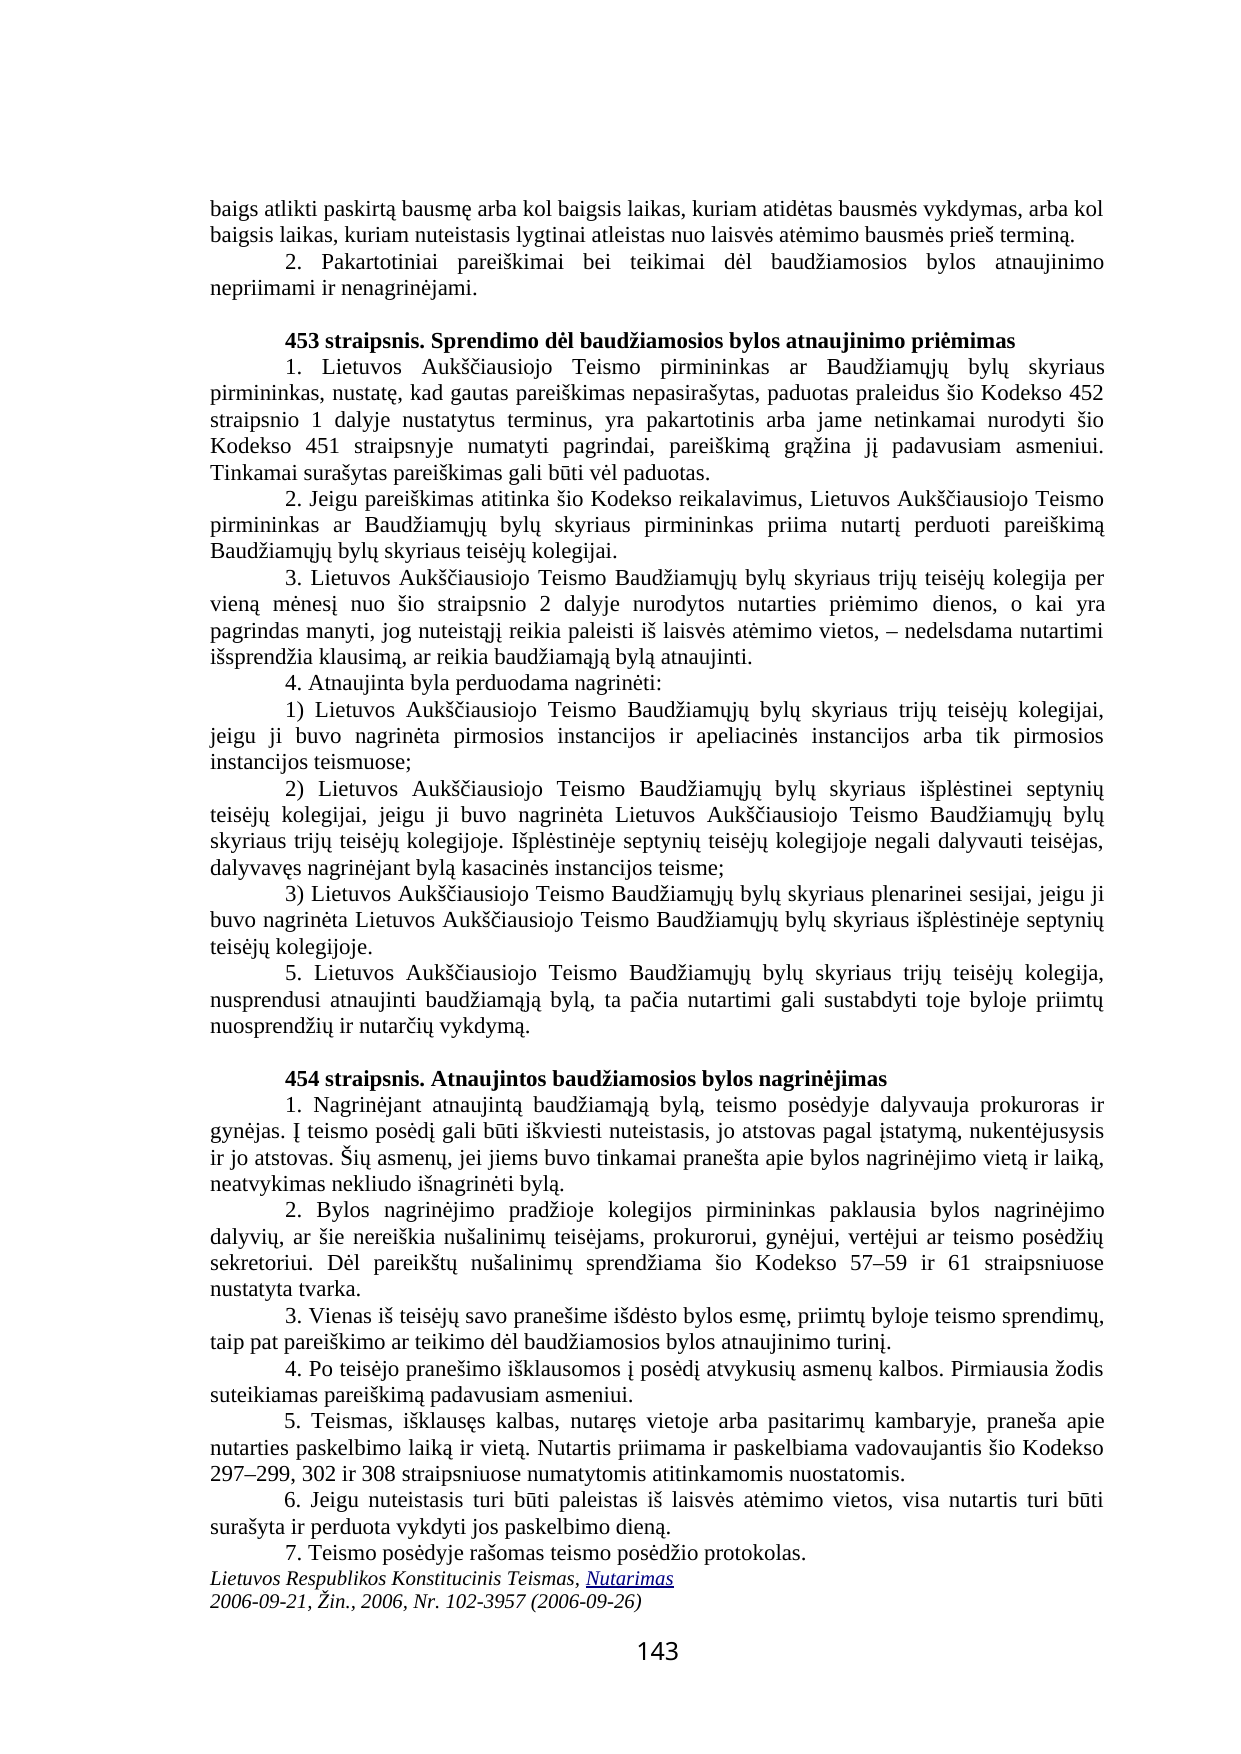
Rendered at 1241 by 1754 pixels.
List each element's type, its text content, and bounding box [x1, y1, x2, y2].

text 6. Jeigu nuteistasis turi būti paleistas iš laisvės atėmimo vietos, visa nutartis turi būti surašyta ir perduota vykdyti jos paskelbimo dieną. [210, 1486, 1106, 1539]
text 5. Teismas, išklausęs kalbas, nutaręs vietoje arba pasitarimų kambaryje, praneša apie nutarties paskelbimo laiką ir vietą. Nutartis priimama ir paskelbiama vadovaujantis šio Kodekso 297–299, 302 ir 308 straipsniuose numatytomis atitinkamomis nuostatomis. [210, 1407, 1106, 1486]
text 2. Jeigu pareiškimas atitinka šio Kodekso reikalavimus, Lietuvos Aukščiausiojo Teismo pirmininkas ar Baudžiamųjų bylų skyriaus pirmininkas priima nutartį perduoti pareiškimą Baudžiamųjų bylų skyriaus teisėjų kolegijai. [210, 485, 1106, 564]
text 3. Vienas iš teisėjų savo pranešime išdėsto bylos esmę, priimtų byloje teismo sprendimų, taip pat pareiškimo ar teikimo dėl baudžiamosios bylos atnaujinimo turinį. [210, 1302, 1106, 1354]
text 5. Lietuvos Aukščiausiojo Teismo Baudžiamųjų bylų skyriaus trijų teisėjų kolegija, nusprendusi atnaujinti baudžiamąją bylą, ta pačia nutartimi gali sustabdyti toje byloje priimtų nuosprendžių ir nutarčių vykdymą. [210, 959, 1106, 1038]
text 2006-09-21, Žin., 2006, Nr. 102-3957 (2006-09-26) [210, 1589, 1106, 1613]
text 1. Nagrinėjant atnaujintą baudžiamąją bylą, teismo posėdyje dalyvauja prokuroras ir gynėjas. Į teismo posėdį gali būti iškviesti nuteistasis, jo atstovas pagal įstatymą, nukentėjusysis ir jo atstovas. Šių asmenų, jei jiems buvo tinkamai pranešta apie bylos nagrinėjimo vietą ir laiką, neatvykimas nekliudo išnagrinėti bylą. [210, 1091, 1106, 1196]
text 3. Lietuvos Aukščiausiojo Teismo Baudžiamųjų bylų skyriaus trijų teisėjų kolegija per vieną mėnesį nuo šio straipsnio 2 dalyje nurodytos nutarties priėmimo dienos, o kai yra pagrindas manyti, jog nuteistąjį reikia paleisti iš laisvės atėmimo vietos, – nedelsdama nutartimi išsprendžia klausimą, ar reikia baudžiamąją bylą atnaujinti. [210, 564, 1106, 669]
text 4. Atnaujinta byla perduodama nagrinėti: [210, 669, 1106, 696]
text 7. Teismo posėdyje rašomas teismo posėdžio protokolas. [210, 1539, 1106, 1565]
text baigs atlikti paskirtą bausmę arba kol baigsis laikas, kuriam atidėtas bausmės vykdymas, arba kol baigsis laikas, kuriam nuteistasis lygtinai atleistas nuo laisvės atėmimo bausmės prieš terminą. [210, 195, 1106, 248]
text 1) Lietuvos Aukščiausiojo Teismo Baudžiamųjų bylų skyriaus trijų teisėjų kolegijai, jeigu ji buvo nagrinėta pirmosios instancijos ir apeliacinės instancijos arba tik pirmosios instancijos teismuose; [210, 696, 1106, 775]
text 2. Pakartotiniai pareiškimai bei teikimai dėl baudžiamosios bylos atnaujinimo nepriimami ir nenagrinėjami. [210, 248, 1106, 300]
text 4. Po teisėjo pranešimo išklausomos į posėdį atvykusių asmenų kalbos. Pirmiausia žodis suteikiamas pareiškimą padavusiam asmeniui. [210, 1354, 1106, 1407]
text 1. Lietuvos Aukščiausiojo Teismo pirmininkas ar Baudžiamųjų bylų skyriaus pirmininkas, nustatę, kad gautas pareiškimas nepasirašytas, paduotas praleidus šio Kodekso 452 straipsnio 1 dalyje nustatytus terminus, yra pakartotinis arba jame netinkamai nurodyti šio Kodekso 451 straipsnyje numatyti pagrindai, pareiškimą grąžina jį padavusiam asmeniui. Tinkamai surašytas pareiškimas gali būti vėl paduotas. [210, 353, 1106, 485]
text 453 straipsnis. Sprendimo dėl baudžiamosios bylos atnaujinimo priėmimas [285, 327, 1106, 353]
text 454 straipsnis. Atnaujintos baudžiamosios bylos nagrinėjimas [210, 1065, 1106, 1091]
text 2) Lietuvos Aukščiausiojo Teismo Baudžiamųjų bylų skyriaus išplėstinei septynių teisėjų kolegijai, jeigu ji buvo nagrinėta Lietuvos Aukščiausiojo Teismo Baudžiamųjų bylų skyriaus trijų teisėjų kolegijoje. Išplėstinėje septynių teisėjų kolegijoje negali dalyvauti teisėjas, dalyvavęs nagrinėjant bylą kasacinės instancijos teisme; [210, 775, 1106, 880]
text Lietuvos Respublikos Konstitucinis Teismas, Nutarimas [210, 1565, 1106, 1589]
text 3) Lietuvos Aukščiausiojo Teismo Baudžiamųjų bylų skyriaus plenarinei sesijai, jeigu ji buvo nagrinėta Lietuvos Aukščiausiojo Teismo Baudžiamųjų bylų skyriaus išplėstinėje septynių teisėjų kolegijoje. [210, 880, 1106, 959]
text 2. Bylos nagrinėjimo pradžioje kolegijos pirmininkas paklausia bylos nagrinėjimo dalyvių, ar šie nereiškia nušalinimų teisėjams, prokurorui, gynėjui, vertėjui ar teismo posėdžių sekretoriui. Dėl pareikštų nušalinimų sprendžiama šio Kodekso 57–59 ir 61 straipsniuose nustatyta tvarka. [210, 1196, 1106, 1302]
